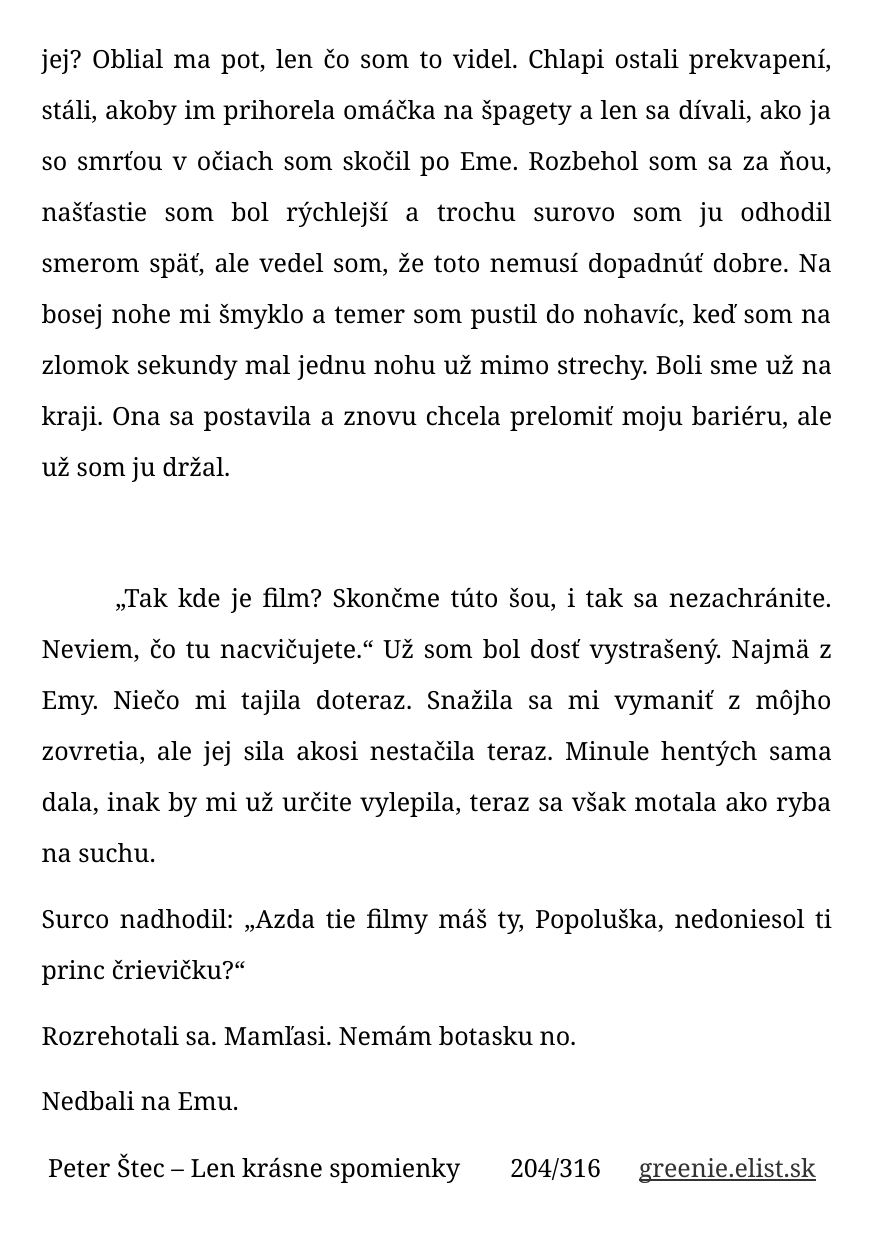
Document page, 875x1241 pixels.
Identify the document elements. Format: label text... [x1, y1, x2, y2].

text „Tak kde je film? Skončme túto šou, i tak sa nezachránite. Neviem, čo tu nacvičujete.“ Už som bol dosť vystrašený. Najmä z Emy. Niečo mi tajila doteraz. Snažila sa mi vymaniť z môjho zovretia, ale jej sila akosi nestačila teraz. Minule hentých sama dala, inak by mi už určite vylepila, teraz sa však motala ako ryba na suchu. [41, 581, 833, 870]
text Nedbali na Emu. [41, 1084, 833, 1118]
text Rozrehotali sa. Mamľasi. Nemám botasku no. [41, 1018, 833, 1052]
text jej? Oblial ma pot, len čo som to videl. Chlapi ostali prekvapení, stáli, akoby im prihorela omáčka na špagety a len sa dívali, ako ja so smrťou v očiach som skočil po Eme. Rozbehol som sa za ňou, našťastie som bol rýchlejší a trochu surovo som ju odhodil smerom späť, ale vedel som, že toto nemusí dopadnúť dobre. Na bosej nohe mi šmyklo a temer som pustil do nohavíc, keď som na zlomok sekundy mal jednu nohu už mimo strechy. Boli sme už na kraji. Ona sa postavila a znovu chcela prelomiť moju bariéru, ale už som ju držal. [41, 41, 833, 484]
text Surco nadhodil: „Azda tie filmy máš ty, Popoluška, nedoniesol ti princ črievičku?“ [41, 902, 833, 987]
